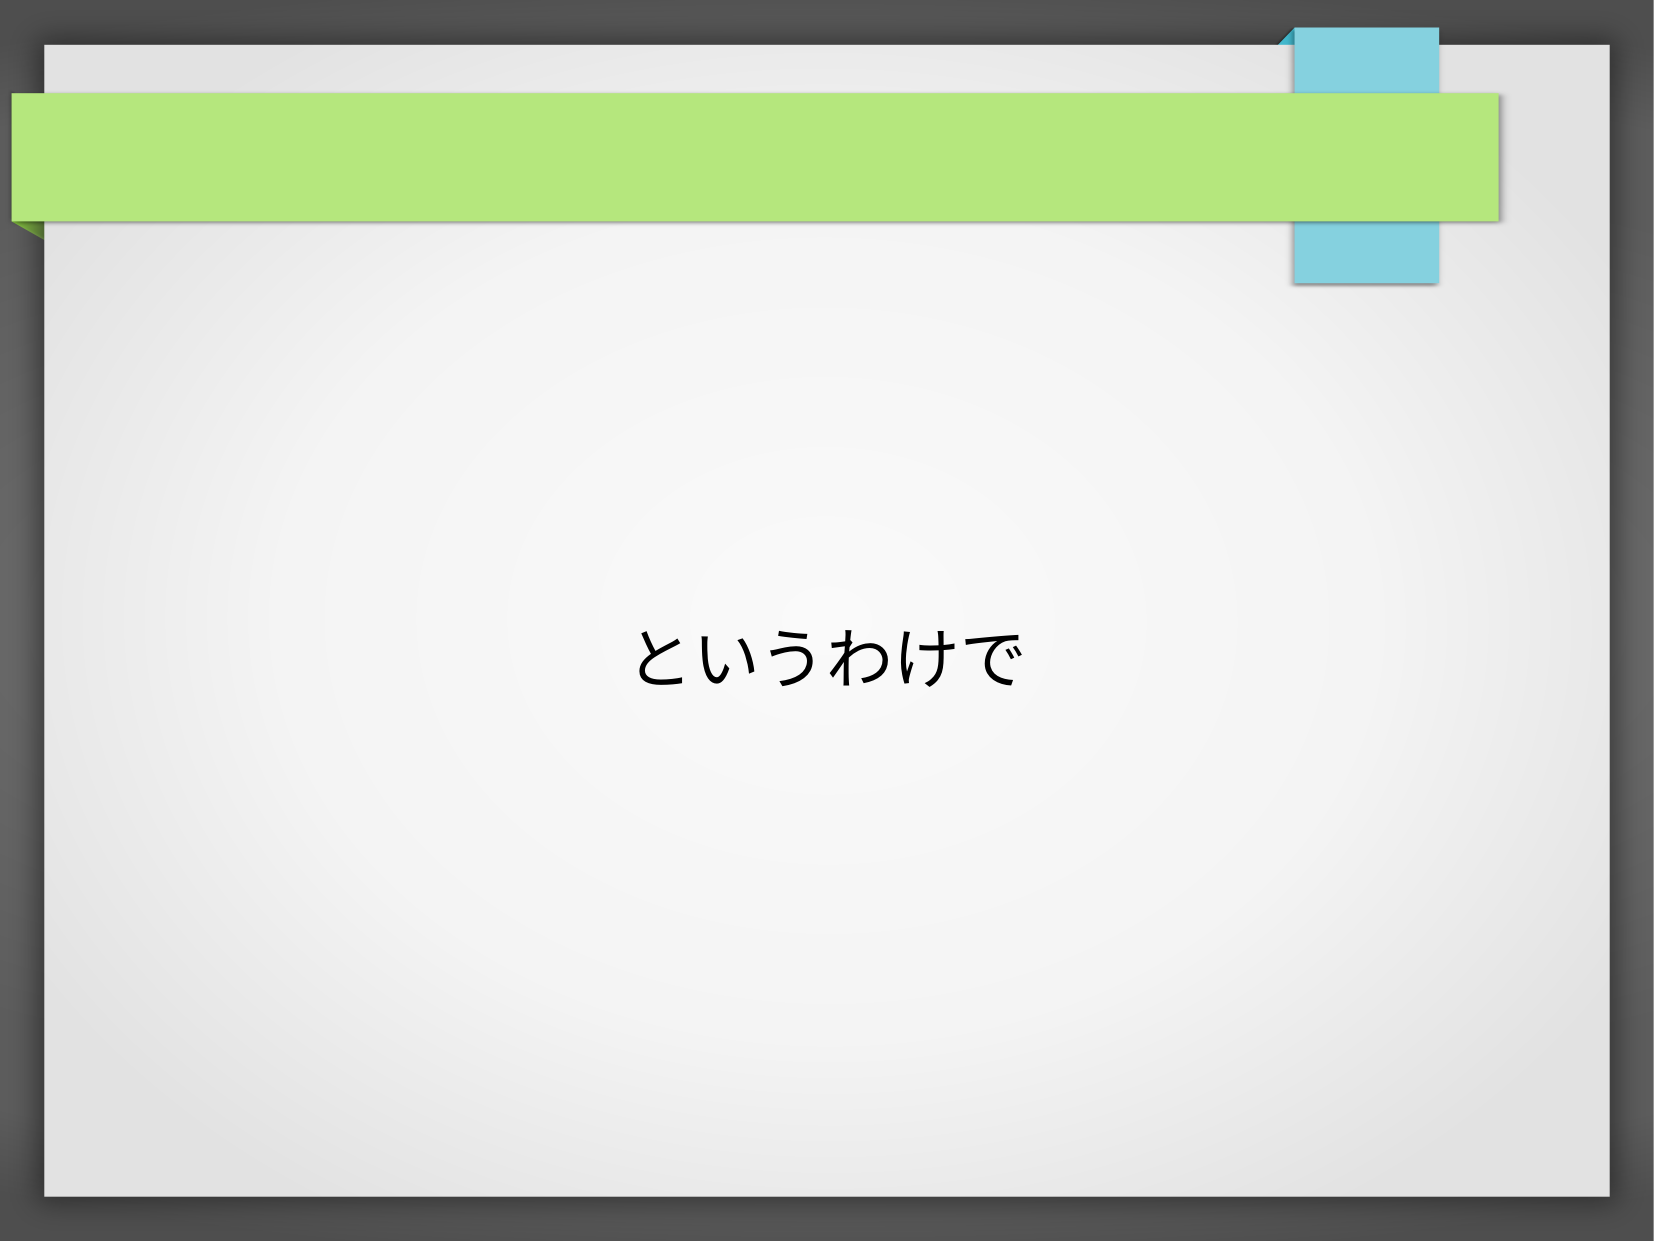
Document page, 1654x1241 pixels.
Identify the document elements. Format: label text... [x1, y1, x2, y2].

picture [0, 0, 1654, 1241]
subtitle というわけで [82, 295, 1571, 1015]
